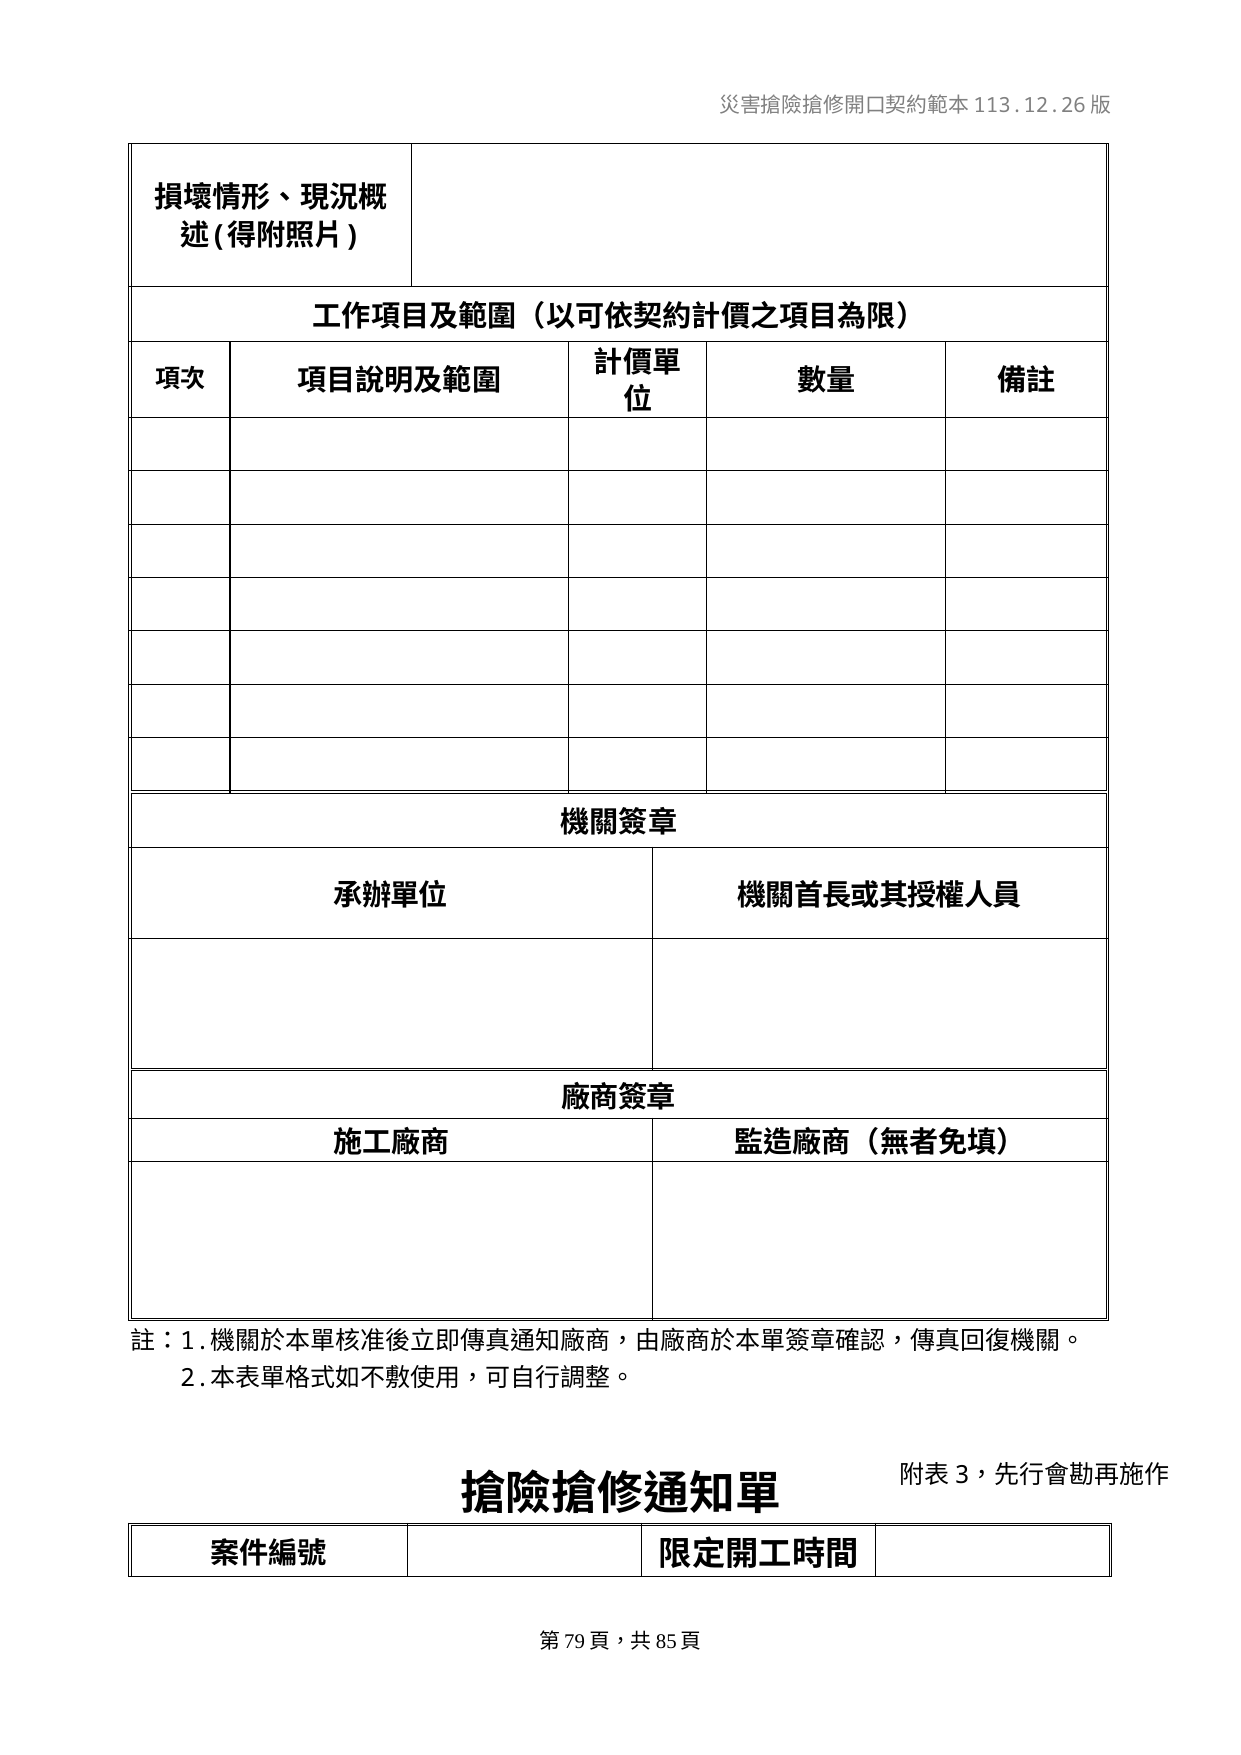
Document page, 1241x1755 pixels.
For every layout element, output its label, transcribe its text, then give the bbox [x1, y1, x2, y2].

table_cell [132, 578, 229, 630]
table_cell [569, 578, 706, 630]
table_cell [946, 525, 1106, 577]
table_header 案件編號 [132, 1526, 407, 1576]
table_cell 監造廠商（無者免填） [653, 1119, 1106, 1161]
table_cell 項次 [132, 342, 229, 417]
table_cell [231, 685, 568, 737]
table_header [408, 1526, 641, 1576]
table_cell [569, 631, 706, 684]
table_cell 機關簽章 [132, 794, 1106, 847]
table_header 限定開工時間 [642, 1526, 875, 1576]
table_cell [569, 418, 706, 470]
table_cell [231, 418, 568, 470]
table_cell [707, 418, 945, 470]
table_cell [231, 631, 568, 684]
table_cell [946, 418, 1106, 470]
table_cell [569, 525, 706, 577]
table_cell [946, 578, 1106, 630]
text 搶險搶修通知單 [130, 1456, 1110, 1522]
table_cell [653, 939, 1106, 1068]
table_header [876, 1526, 1109, 1576]
table_cell [412, 144, 1106, 286]
table_cell [231, 525, 568, 577]
table_cell [569, 471, 706, 524]
table_cell 項目說明及範圍 [231, 342, 568, 417]
table_cell 工作項目及範圍（以可依契約計價之項目為限） [132, 287, 1106, 341]
table_cell 數量 [707, 342, 945, 417]
table_cell [569, 738, 706, 790]
table_cell [569, 685, 706, 737]
table_cell [707, 685, 945, 737]
table_cell 機關首長或其授權人員 [653, 848, 1106, 938]
table_cell [132, 939, 652, 1068]
table_cell [946, 631, 1106, 684]
table_cell [707, 631, 945, 684]
table_cell [132, 631, 229, 684]
table_cell 施工廠商 [132, 1119, 652, 1161]
table_cell [132, 525, 229, 577]
table_cell [653, 1162, 1106, 1318]
table_cell [231, 471, 568, 524]
table_cell [707, 471, 945, 524]
table_cell [132, 418, 229, 470]
table_cell 備註 [946, 342, 1106, 417]
table_cell [707, 738, 945, 790]
table_cell 廠商簽章 [132, 1071, 1106, 1118]
text 附表3，先行會勘再施作者 [899, 1455, 1182, 1496]
table_cell [707, 525, 945, 577]
text 註：1.機關於本單核准後立即傳真通知廠商，由廠商於本單簽章確認，傳真回復機關。 [130, 1321, 1110, 1357]
table_cell 損壞情形、現況概述(得附照片) [132, 144, 411, 286]
table_cell [231, 578, 568, 630]
table_cell [946, 685, 1106, 737]
table_cell 承辦單位 [132, 848, 652, 938]
table_cell [946, 738, 1106, 790]
table_cell [132, 738, 229, 790]
table_cell 計價單位 [569, 342, 706, 417]
table_cell [132, 1162, 652, 1318]
table_cell [231, 738, 568, 790]
table_cell [132, 471, 229, 524]
table_cell [132, 685, 229, 737]
text 2.本表單格式如不敷使用，可自行調整。 [180, 1357, 1110, 1393]
table_cell [946, 471, 1106, 524]
table_cell [707, 578, 945, 630]
